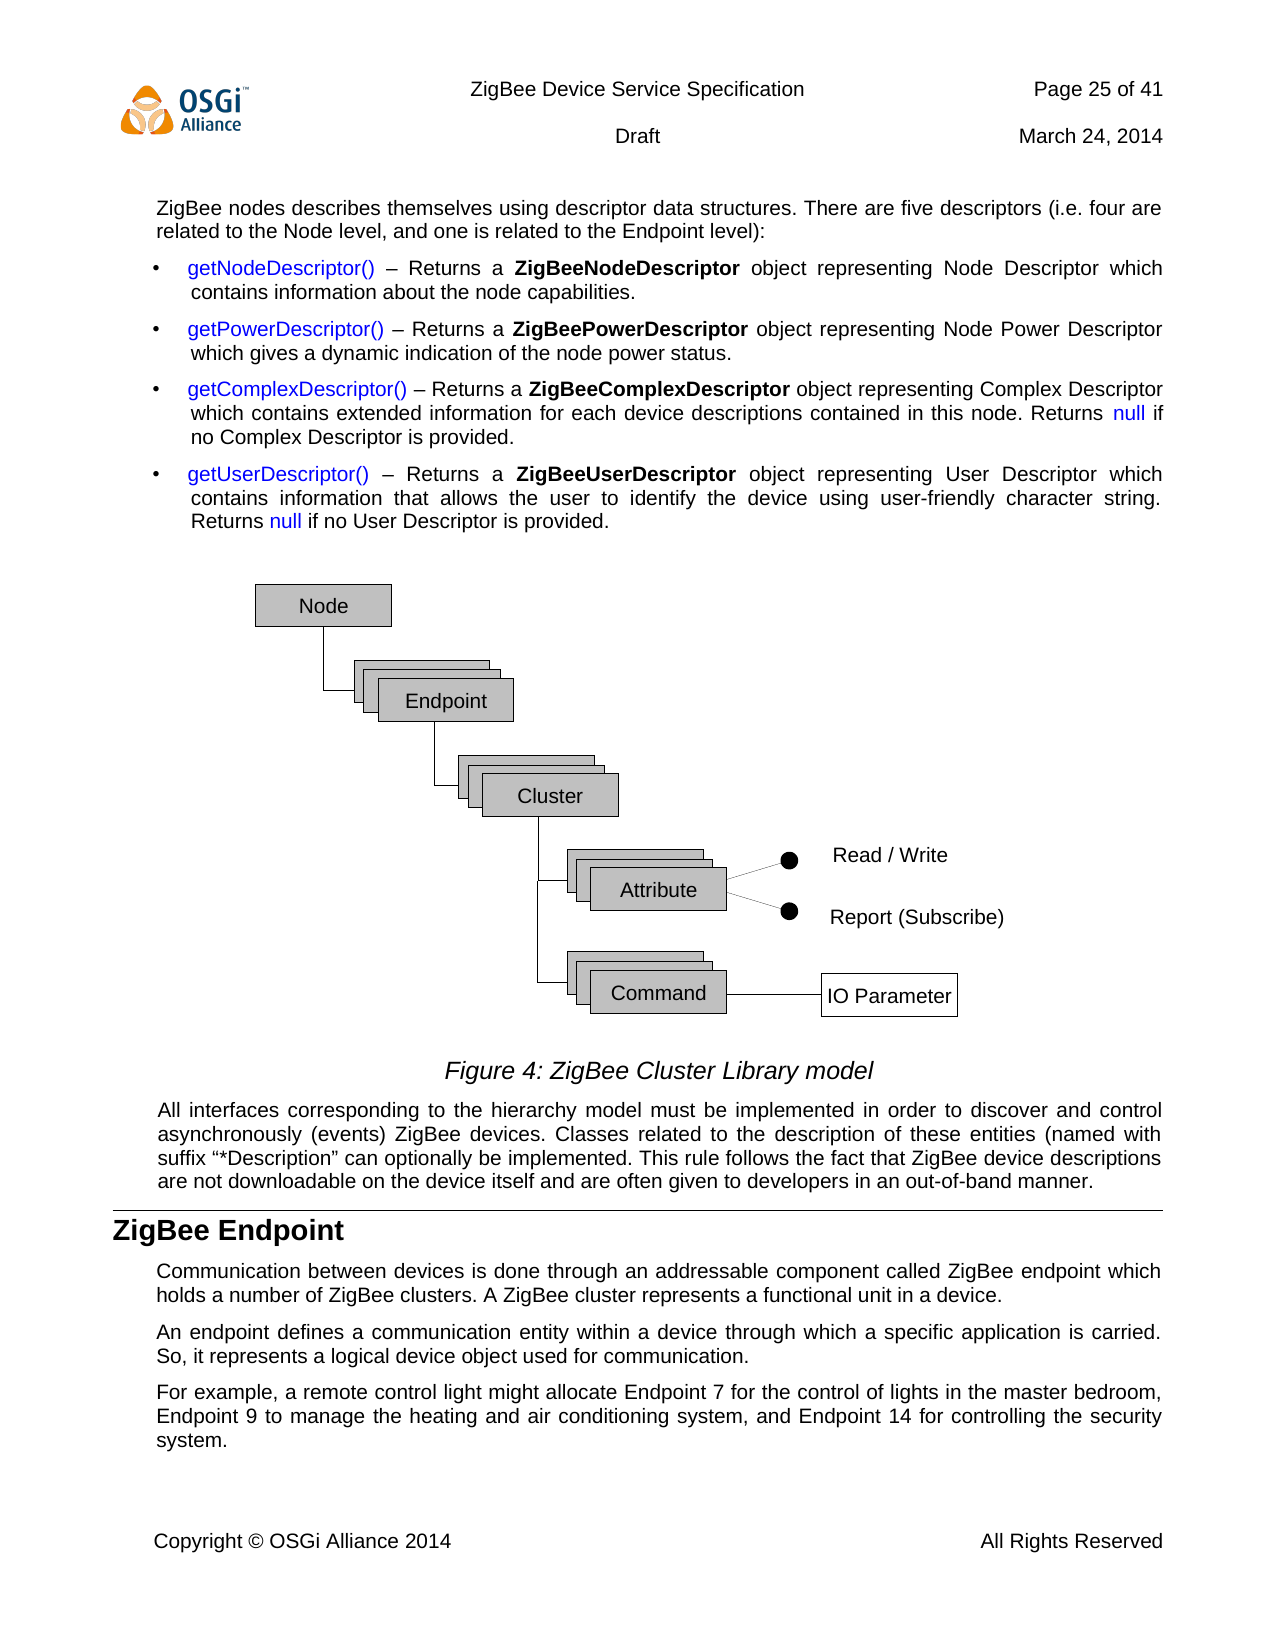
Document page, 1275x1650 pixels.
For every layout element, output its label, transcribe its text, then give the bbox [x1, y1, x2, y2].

list getNodeDescriptor() – Returns a ZigBeeNodeDescriptor object representing Node Descriptor which contains information about the node capabilities. [152, 256, 1163, 304]
text Communication between devices is done through an addressable component called ZigBee endpoint which holds a number of ZigBee clusters. A ZigBee cluster represents a functional unit in a device. [156, 1259, 1163, 1307]
text An endpoint defines a communication entity within a device through which a specific application is carried. So, it represents a logical device object used for communication. [156, 1319, 1163, 1367]
list getUserDescriptor() – Returns a ZigBeeUserDescriptor object representing User Descriptor which contains information that allows the user to identify the device using user-friendly character string. Returns null if no User Descriptor is provided. [152, 461, 1163, 533]
list getComplexDescriptor() – Returns a ZigBeeComplexDescriptor object representing Complex Descriptor which contains extended information for each device descriptions contained in this node. Returns null if no Complex Descriptor is provided. [152, 377, 1163, 449]
list Figure 4: ZigBee Cluster Library model [157, 1056, 1163, 1085]
text All interfaces corresponding to the hierarchy model must be implemented in order to discover and control asynchronously (events) ZigBee devices. Classes related to the description of these entities (named with suffix “*Description” can optionally be implemented. This rule follows the fact that ZigBee device descriptions are not downloadable on the device itself and are often given to developers in an out-of-band manner. [157, 1097, 1163, 1193]
subtitle ZigBee Endpoint [112, 1211, 1163, 1247]
text ZigBee nodes describes themselves using descriptor data structures. There are five descriptors (i.e. four are related to the Node level, and one is related to the Endpoint level): [156, 195, 1163, 243]
picture [113, 78, 257, 142]
text For example, a remote control light might allocate Endpoint 7 for the control of lights in the master bedroom, Endpoint 9 to manage the heating and air conditioning system, and Endpoint 14 for controlling the security system. [156, 1380, 1163, 1452]
list getPowerDescriptor() – Returns a ZigBeePowerDescriptor object representing Node Power Descriptor which gives a dynamic indication of the node power status. [152, 316, 1163, 364]
